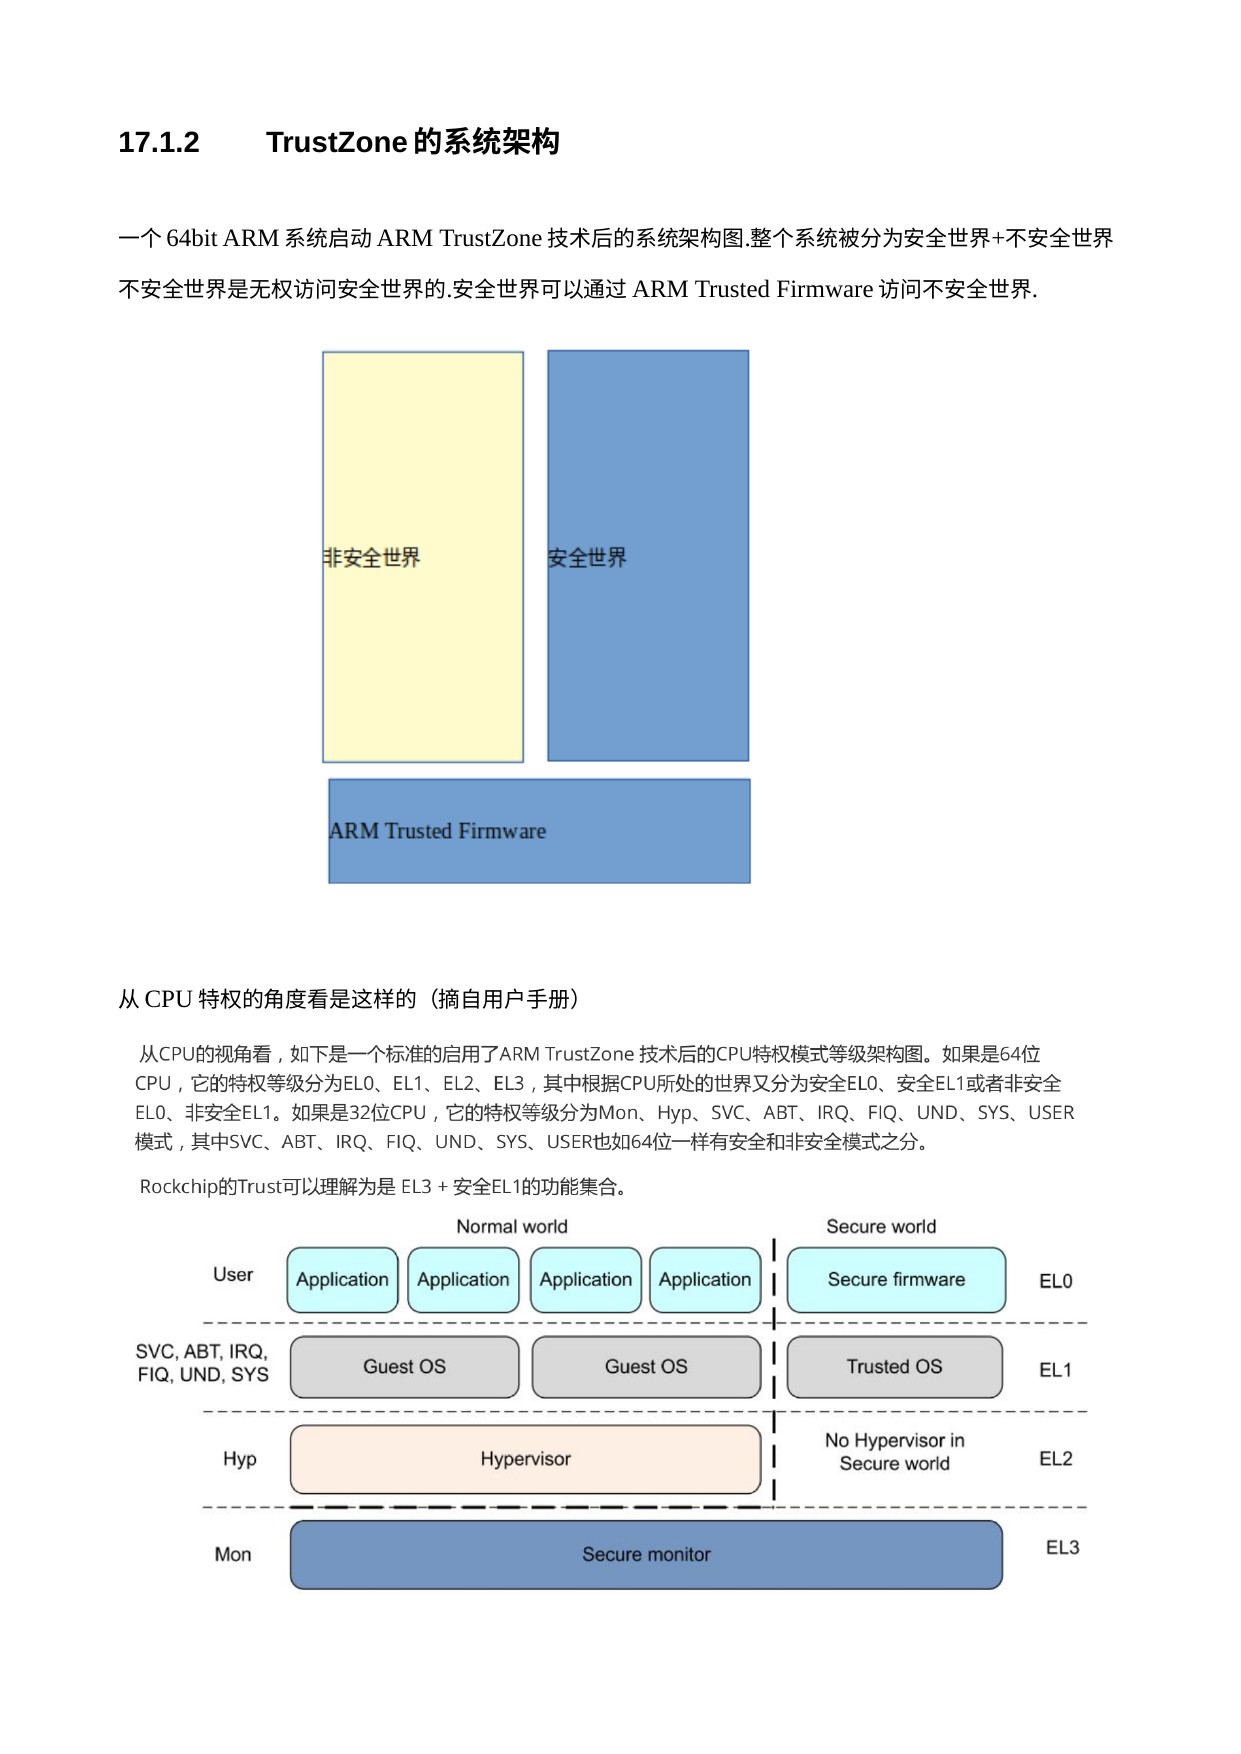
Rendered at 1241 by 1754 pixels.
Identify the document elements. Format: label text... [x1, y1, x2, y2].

text 从CPU特权的角度看是这样的（摘自用户手册） [118, 982, 1122, 1014]
picture [199, 322, 1042, 931]
subtitle 17.1.2 TrustZone的系统架构 [118, 118, 1122, 161]
text 一个64bit ARM系统启动ARM TrustZone技术后的系统架构图.整个系统被分为安全世界+不安全世界 [118, 221, 1122, 252]
picture [118, 1033, 1123, 1607]
text 不安全世界是无权访问安全世界的.安全世界可以通过ARM Trusted Firmware访问不安全世界. [118, 272, 1122, 303]
